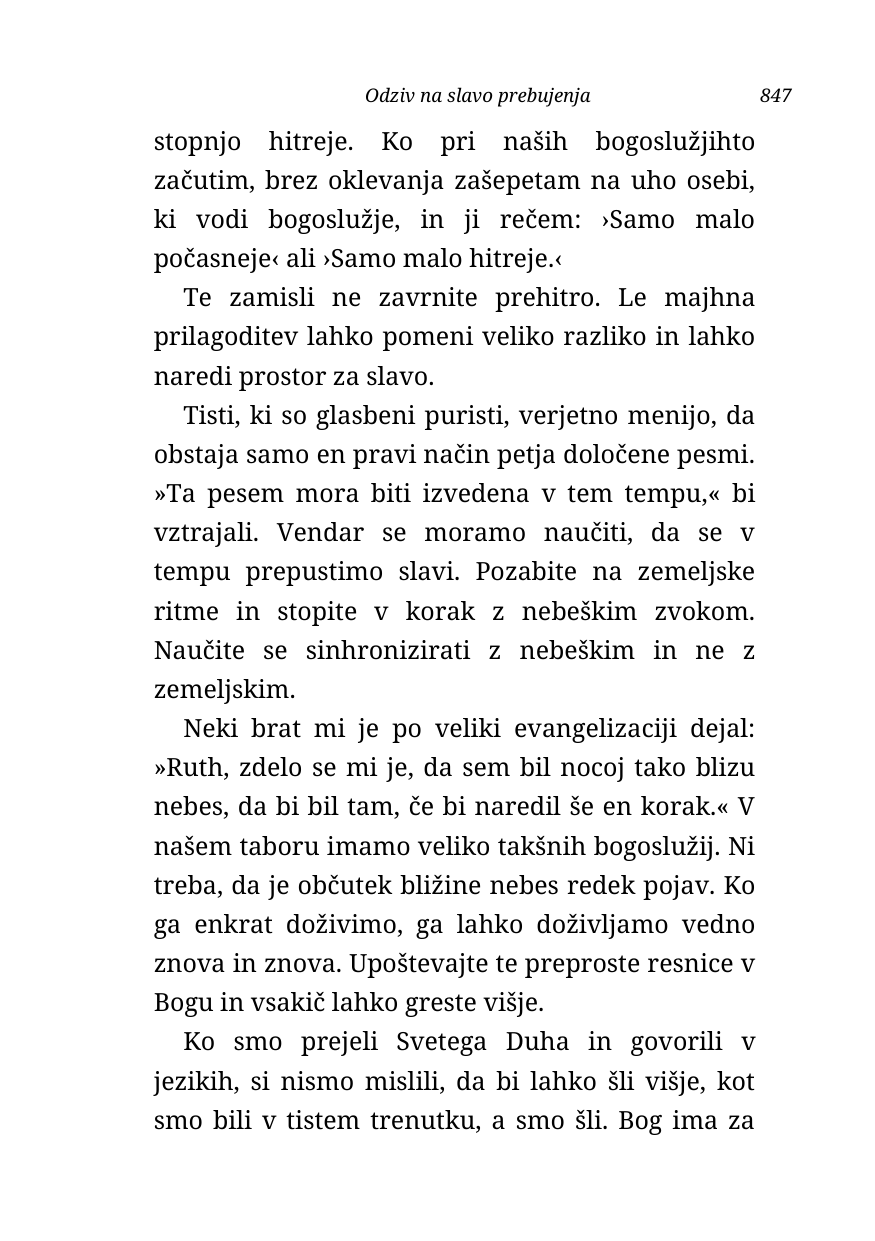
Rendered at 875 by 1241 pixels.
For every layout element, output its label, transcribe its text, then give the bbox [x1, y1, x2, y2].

text stopnjo hitreje. Ko pri naših bogoslužjihto začutim, brez oklevanja zašepetam na uho osebi, ki vodi bogoslužje, in ji rečem: ›Samo malo počasneje‹ ali ›Samo malo hitreje.‹ [153, 123, 756, 275]
text Neki brat mi je po veliki evangelizaciji dejal: »Ruth, zdelo se mi je, da sem bil nocoj tako blizu nebes, da bi bil tam, če bi naredil še en korak.« V našem taboru imamo veliko takšnih bogoslužij. Ni treba, da je občutek bližine nebes redek pojav. Ko ga enkrat doživimo, ga lahko doživljamo vedno znova in znova. Upoštevajte te preproste resnice v Bogu in vsakič lahko greste višje. [153, 711, 756, 1019]
text Te zamisli ne zavrnite prehitro. Le majhna prilagoditev lahko pomeni veliko razliko in lahko naredi prostor za slavo. [153, 280, 756, 392]
text Tisti, ki so glasbeni puristi, verjetno menijo, da obstaja samo en pravi način petja določene pesmi. »Ta pesem mora biti izvedena v tem tempu,« bi vztrajali. Vendar se moramo naučiti, da se v tempu prepustimo slavi. Pozabite na zemeljske ritme in stopite v korak z nebeškim zvokom. Naučite se sinhronizirati z nebeškim in ne z zemeljskim. [153, 397, 756, 706]
text Ko smo prejeli Svetega Duha in govorili v jezikih, si nismo mislili, da bi lahko šli višje, kot smo bili v tistem trenutku, a smo šli. Bog ima za [153, 1024, 756, 1136]
